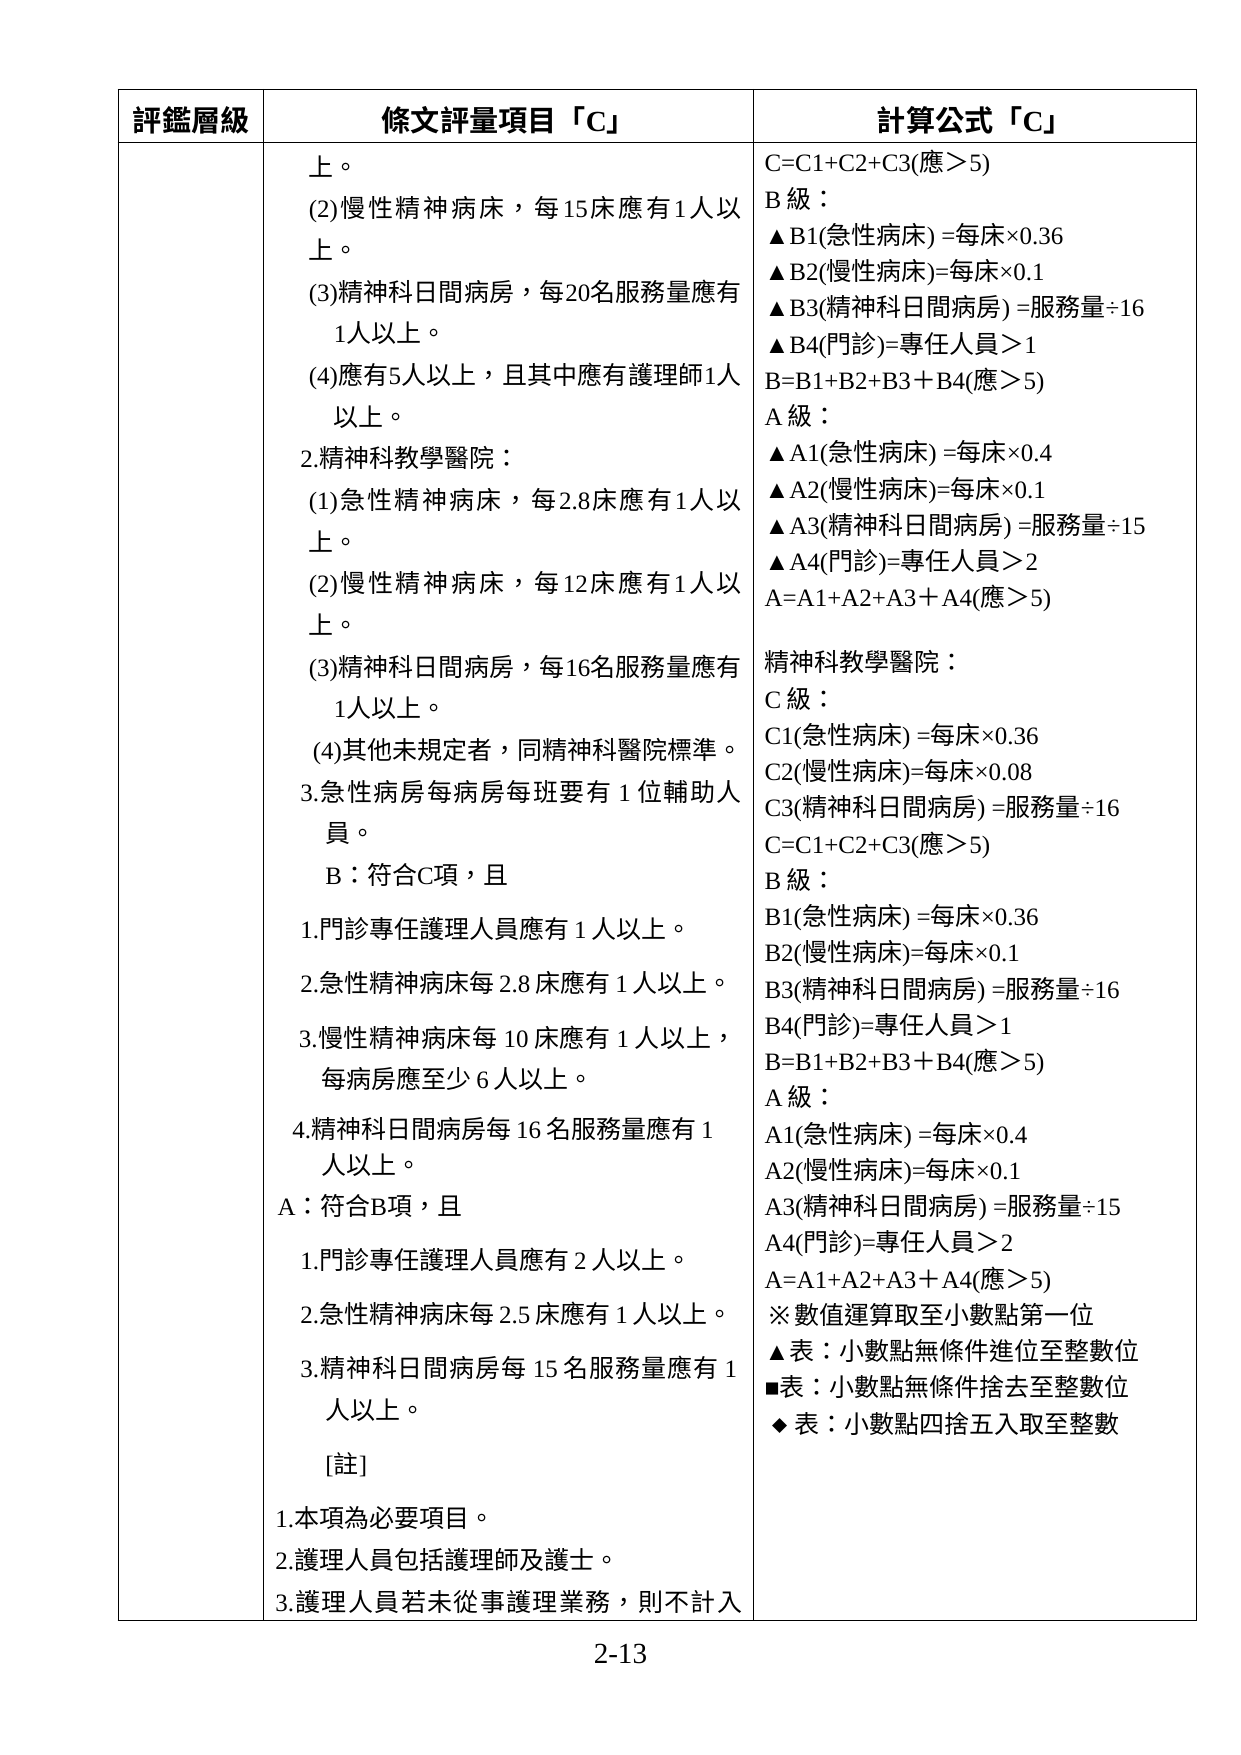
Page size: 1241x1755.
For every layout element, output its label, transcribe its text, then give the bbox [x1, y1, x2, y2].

table_header 評鑑層級 [119, 90, 263, 142]
table_cell 上。 (2)慢性精神病床，每15床應有1人以上。 (3)精神科日間病房，每20名服務量應有1人以上。 (4)應有5人以上，且其中應有護理師1人以上。 2.精神科教學醫院： (1)急性精神病床，每2.8床應有1人以上。 (2)慢性精神病床，每12床應有1人以上。 (3)精神科日間病房，每16名服務量應有1人以上。 (4)其他未規定者，同精神科醫院標準。 3.急性病房每病房每班要有1位輔助人員。 B：符合C項，且 1.門診專任護理人員應有1人以上。 2.急性精神病床每2.8床應有1人以上。 3.慢性精神病床每10床應有1人以上，每病房應至少6人以上。 4.精神科日間病房每16名服務量應有1人以上。 A：符合B項，且 1.門診專任護理人員應有2人以上。 2.急性精神病床每2.5床應有1人以上。 3.精神科日間病房每15名服務量應有1人以上。 [註] 1.本項為必要項目。 2.護理人員包括護理師及護士。 3.護理人員若未從事護理業務，則不計入 [264, 143, 753, 1619]
table_cell C=C1+C2+C3(應＞5) B級： ▲B1(急性病床) =每床×0.36 ▲B2(慢性病床)=每床×0.1 ▲B3(精神科日間病房) =服務量÷16 ▲B4(門診)=專任人員＞1 B=B1+B2+B3＋B4(應＞5) A級： ▲A1(急性病床) =每床×0.4 ▲A2(慢性病床)=每床×0.1 ▲A3(精神科日間病房) =服務量÷15 ▲A4(門診)=專任人員＞2 A=A1+A2+A3＋A4(應＞5) 精神科教學醫院： C級： C1(急性病床) =每床×0.36 C2(慢性病床)=每床×0.08 C3(精神科日間病房) =服務量÷16 C=C1+C2+C3(應＞5) B級： B1(急性病床) =每床×0.36 B2(慢性病床)=每床×0.1 B3(精神科日間病房) =服務量÷16 B4(門診)=專任人員＞1 B=B1+B2+B3＋B4(應＞5) A級： A1(急性病床) =每床×0.4 A2(慢性病床)=每床×0.1 A3(精神科日間病房) =服務量÷15 A4(門診)=專任人員＞2 A=A1+A2+A3＋A4(應＞5) ※數值運算取至小數點第一位 ▲表：小數點無條件進位至整數位 ■表：小數點無條件捨去至整數位 ◆表：小數點四捨五入取至整數 [754, 143, 1196, 1619]
table_cell [119, 143, 263, 1619]
table_header 條文評量項目「C」 [264, 90, 753, 142]
table_header 計算公式「C」 [754, 90, 1196, 142]
